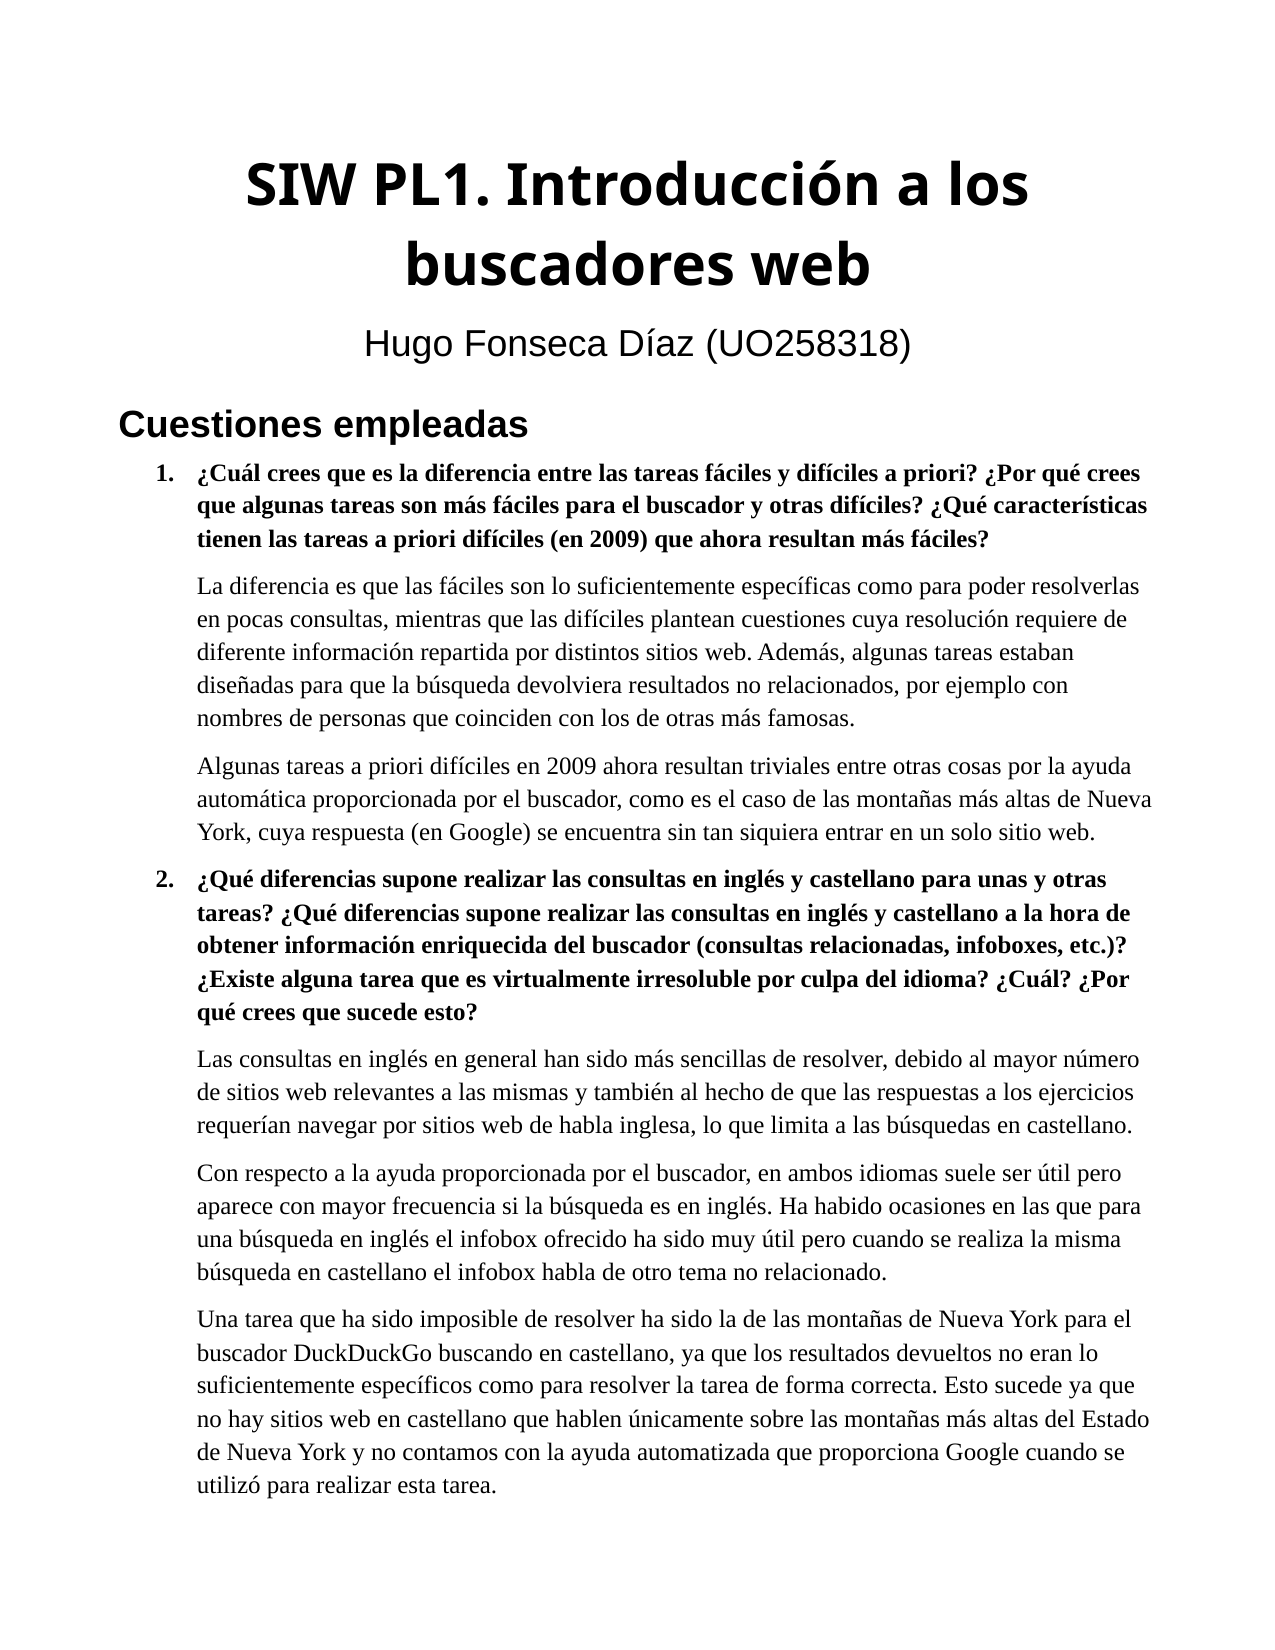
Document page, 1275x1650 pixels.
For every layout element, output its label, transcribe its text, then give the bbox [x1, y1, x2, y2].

list Una tarea que ha sido imposible de resolver ha sido la de las montañas de Nueva York para el buscador DuckDuckGo buscando en castellano, ya que los resultados devueltos no eran lo suficientemente específicos como para resolver la tarea de forma correcta. Esto sucede ya que no hay sitios web en castellano que hablen únicamente sobre las montañas más altas del Estado de Nueva York y no contamos con la ayuda automatizada que proporciona Google cuando se utilizó para realizar esta tarea. [155, 1304, 1157, 1498]
list La diferencia es que las fáciles son lo suficientemente específicas como para poder resolverlas en pocas consultas, mientras que las difíciles plantean cuestiones cuya resolución requiere de diferente información repartida por distintos sitios web. Además, algunas tareas estaban diseñadas para que la búsqueda devolviera resultados no relacionados, por ejemplo con nombres de personas que coinciden con los de otras más famosas. [155, 571, 1157, 732]
list Las consultas en inglés en general han sido más sencillas de resolver, debido al mayor número de sitios web relevantes a las mismas y también al hecho de que las respuestas a los ejercicios requerían navegar por sitios web de habla inglesa, lo que limita a las búsquedas en castellano. [155, 1044, 1157, 1139]
list Con respecto a la ayuda proporcionada por el buscador, en ambos idiomas suele ser útil pero aparece con mayor frecuencia si la búsqueda es en inglés. Ha habido ocasiones en las que para una búsqueda en inglés el infobox ofrecido ha sido muy útil pero cuando se realiza la misma búsqueda en castellano el infobox habla de otro tema no relacionado. [155, 1158, 1157, 1286]
list Algunas tareas a priori difíciles en 2009 ahora resultan triviales entre otras cosas por la ayuda automática proporcionada por el buscador, como es el caso de las montañas más altas de Nueva York, cuya respuesta (en Google) se encuentra sin tan siquiera entrar en un solo sitio web. [155, 751, 1157, 846]
subtitle Hugo Fonseca Díaz (UO258318) [118, 321, 1157, 364]
subtitle Cuestiones empleadas [118, 401, 1157, 445]
title SIW PL1. Introducción a los buscadores web [118, 143, 1157, 302]
list ¿Qué diferencias supone realizar las consultas en inglés y castellano para unas y otras tareas? ¿Qué diferencias supone realizar las consultas en inglés y castellano a la hora de obtener información enriquecida del buscador (consultas relacionadas, infoboxes, etc.)? ¿Existe alguna tarea que es virtualmente irresoluble por culpa del idioma? ¿Cuál? ¿Por qué crees que sucede esto? [155, 864, 1157, 1025]
list ¿Cuál crees que es la diferencia entre las tareas fáciles y difíciles a priori? ¿Por qué crees que algunas tareas son más fáciles para el buscador y otras difíciles? ¿Qué características tienen las tareas a priori difíciles (en 2009) que ahora resultan más fáciles? [155, 458, 1157, 552]
